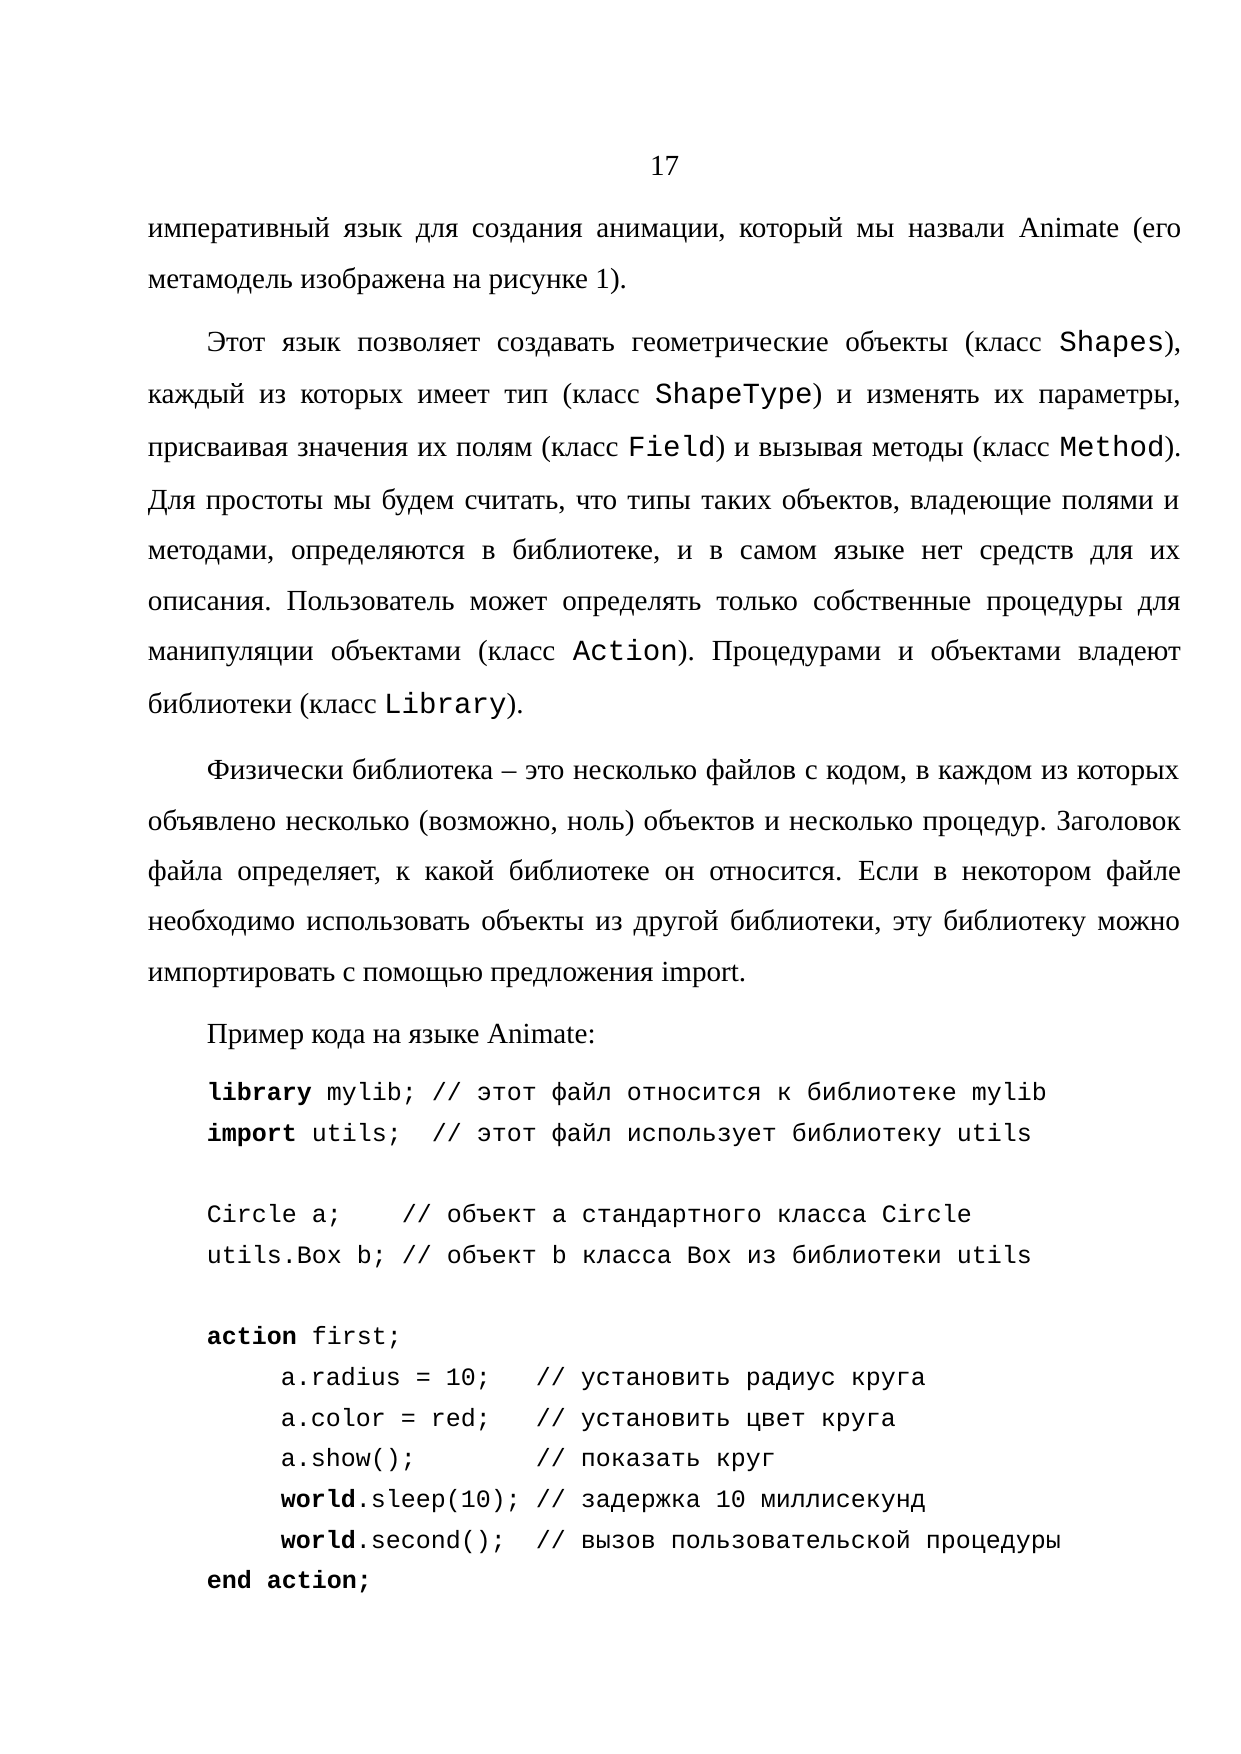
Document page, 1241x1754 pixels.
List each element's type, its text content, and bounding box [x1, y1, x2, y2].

text world.second(); // вызов пользовательской процедуры [207, 1527, 1181, 1556]
text Circle a; // объект a стандартного класса Circle [207, 1202, 1181, 1230]
text a.color = red; // установить цвет круга [207, 1405, 1181, 1433]
text library mylib; // этот файл относится к библиотеке mylib [207, 1079, 1181, 1108]
text utils.Box b; // объект b класса Box из библиотеки utils [207, 1242, 1181, 1271]
text Этот язык позволяет создавать геометрические объекты (класс Shapes), каждый из которых имеет тип (класс ShapeType) и изменять их параметры, присваивая значения их полям (класс Field) и вызывая методы (класс Method). Для простоты мы будем считать, что типы таких объектов, владеющие полями и методами, определяются в библиотеке, и в самом языке нет средств для их описания. Пользователь может определять только собственные процедуры для манипуляции объектами (класс Action). Процедурами и объектами владеют библиотеки (класс Library). [148, 324, 1181, 722]
text a.radius = 10; // установить радиус круга [207, 1364, 1181, 1393]
text Пример кода на языке Animate: [148, 1017, 1181, 1050]
text императивный язык для создания анимации, который мы назвали Animate (его метамодель изображена на рисунке 1). [148, 211, 1181, 294]
text import utils; // этот файл использует библиотеку utils [207, 1120, 1181, 1148]
text end action; [207, 1568, 1181, 1596]
text action first; [207, 1324, 1181, 1352]
text Физически библиотека – это несколько файлов с кодом, в каждом из которых объявлено несколько (возможно, ноль) объектов и несколько процедур. Заголовок файла определяет, к какой библиотеке он относится. Если в некотором файле необходимо использовать объекты из другой библиотеки, эту библиотеку можно импортировать с помощью предложения import. [148, 752, 1181, 987]
text a.show(); // показать круг [207, 1446, 1181, 1474]
text world.sleep(10); // задержка 10 миллисекунд [207, 1487, 1181, 1515]
